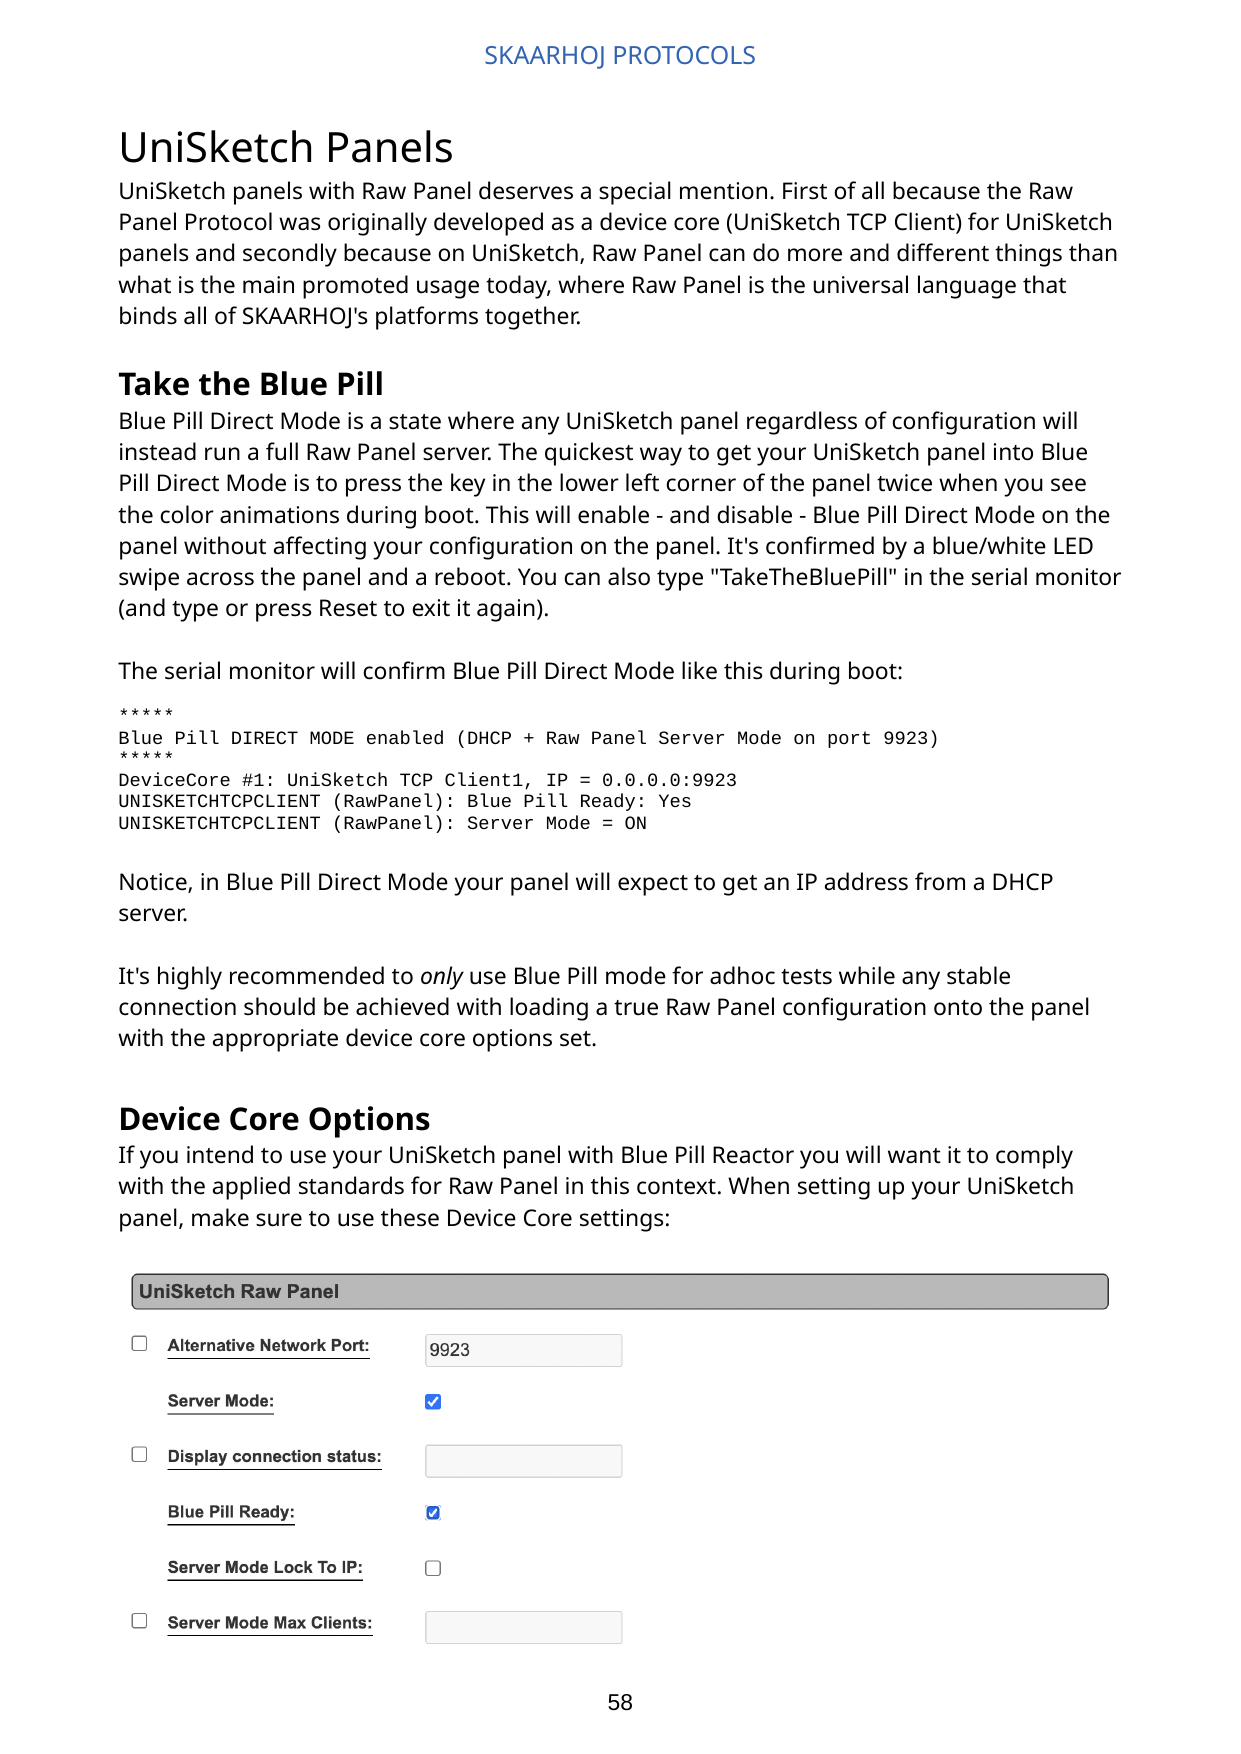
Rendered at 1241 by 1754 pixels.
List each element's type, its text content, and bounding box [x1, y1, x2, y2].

subtitle Device Core Options [118, 1097, 1122, 1139]
text ***** [118, 707, 1122, 728]
text It's highly recommended to only use Blue Pill mode for adhoc tests while any stable connection should be achieved with loading a true Raw Panel configuration onto the panel with the appropriate device core options set. [118, 960, 1122, 1053]
text UniSketch panels with Raw Panel deserves a special mention. First of all because the Raw Panel Protocol was originally developed as a device core (UniSketch TCP Client) for UniSketch panels and secondly because on UniSketch, Raw Panel can do more and different things than what is the main promoted usage today, where Raw Panel is the universal language that binds all of SKAARHOJ's platforms together. [118, 175, 1122, 331]
text DeviceCore #1: UniSketch TCP Client1, IP = 0.0.0.0:9923 [118, 771, 1122, 792]
text Notice, in Blue Pill Direct Mode your panel will expect to get an IP address from a DHCP server. [118, 866, 1122, 928]
subtitle Take the Blue Pill [118, 362, 1122, 405]
text UNISKETCHTCPCLIENT (RawPanel): Server Mode = ON [118, 813, 1122, 835]
text The serial monitor will confirm Blue Pill Direct Mode like this during boot: [118, 655, 1122, 686]
text Blue Pill DIRECT MODE enabled (DHCP + Raw Panel Server Mode on port 9923) [118, 728, 1122, 750]
text UniSketch Panels [118, 118, 1122, 175]
text If you intend to use your UniSketch panel with Blue Pill Reactor you will want it to comply with the applied standards for Raw Panel in this context. When setting up your UniSketch panel, make sure to use these Device Core settings: [118, 1139, 1122, 1233]
text ***** [118, 750, 1122, 771]
picture [118, 1263, 1123, 1657]
text Blue Pill Direct Mode is a state where any UniSketch panel regardless of configuration will instead run a full Raw Panel server. The quickest way to get your UniSketch panel into Blue Pill Direct Mode is to press the key in the lower left corner of the panel twice when you see the color animations during boot. This will enable - and disable - Blue Pill Direct Mode on the panel without affecting your configuration on the panel. It's confirmed by a blue/white LED swipe across the panel and a reboot. You can also type "TakeTheBluePill" in the serial monitor (and type or press Reset to exit it again). [118, 405, 1122, 623]
text UNISKETCHTCPCLIENT (RawPanel): Blue Pill Ready: Yes [118, 792, 1122, 813]
